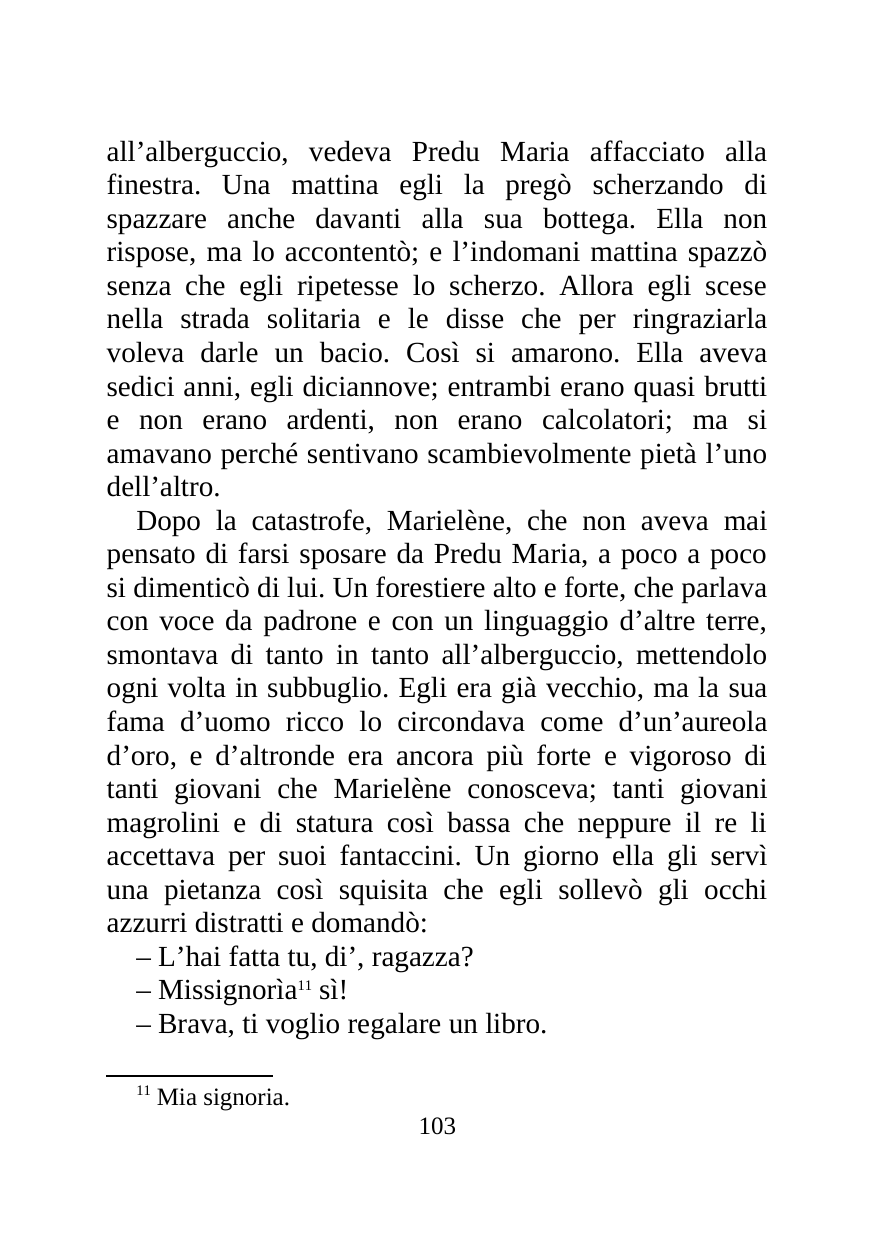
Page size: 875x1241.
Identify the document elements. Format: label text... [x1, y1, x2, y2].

text – Missignorìa sì! [106, 972, 768, 1006]
text Mia signoria. [106, 1082, 768, 1111]
text – Brava, ti voglio regalare un libro. [106, 1006, 768, 1039]
text all’alberguccio, vedeva Predu Maria affacciato alla finestra. Una mattina egli la pregò scherzando di spazzare anche davanti alla sua bottega. Ella non rispose, ma lo accontentò; e l’indomani mattina spazzò senza che egli ripetesse lo scherzo. Allora egli scese nella strada solitaria e le disse che per ringraziarla voleva darle un bacio. Così si amarono. Ella aveva sedici anni, egli diciannove; entrambi erano quasi brutti e non erano ardenti, non erano calcolatori; ma si amavano perché sentivano scambievolmente pietà l’uno dell’altro. [106, 134, 768, 503]
text Dopo la catastrofe, Marielène, che non aveva mai pensato di farsi sposare da Predu Maria, a poco a poco si dimenticò di lui. Un forestiere alto e forte, che parlava con voce da padrone e con un linguaggio d’altre terre, smontava di tanto in tanto all’alberguccio, mettendolo ogni volta in subbuglio. Egli era già vecchio, ma la sua fama d’uomo ricco lo circondava come d’un’aureola d’oro, e d’altronde era ancora più forte e vigoroso di tanti giovani che Marielène conosceva; tanti giovani magrolini e di statura così bassa che neppure il re li accettava per suoi fantaccini. Un giorno ella gli servì una pietanza così squisita che egli sollevò gli occhi azzurri distratti e domandò: [106, 503, 768, 939]
text – L’hai fatta tu, di’, ragazza? [106, 939, 768, 972]
